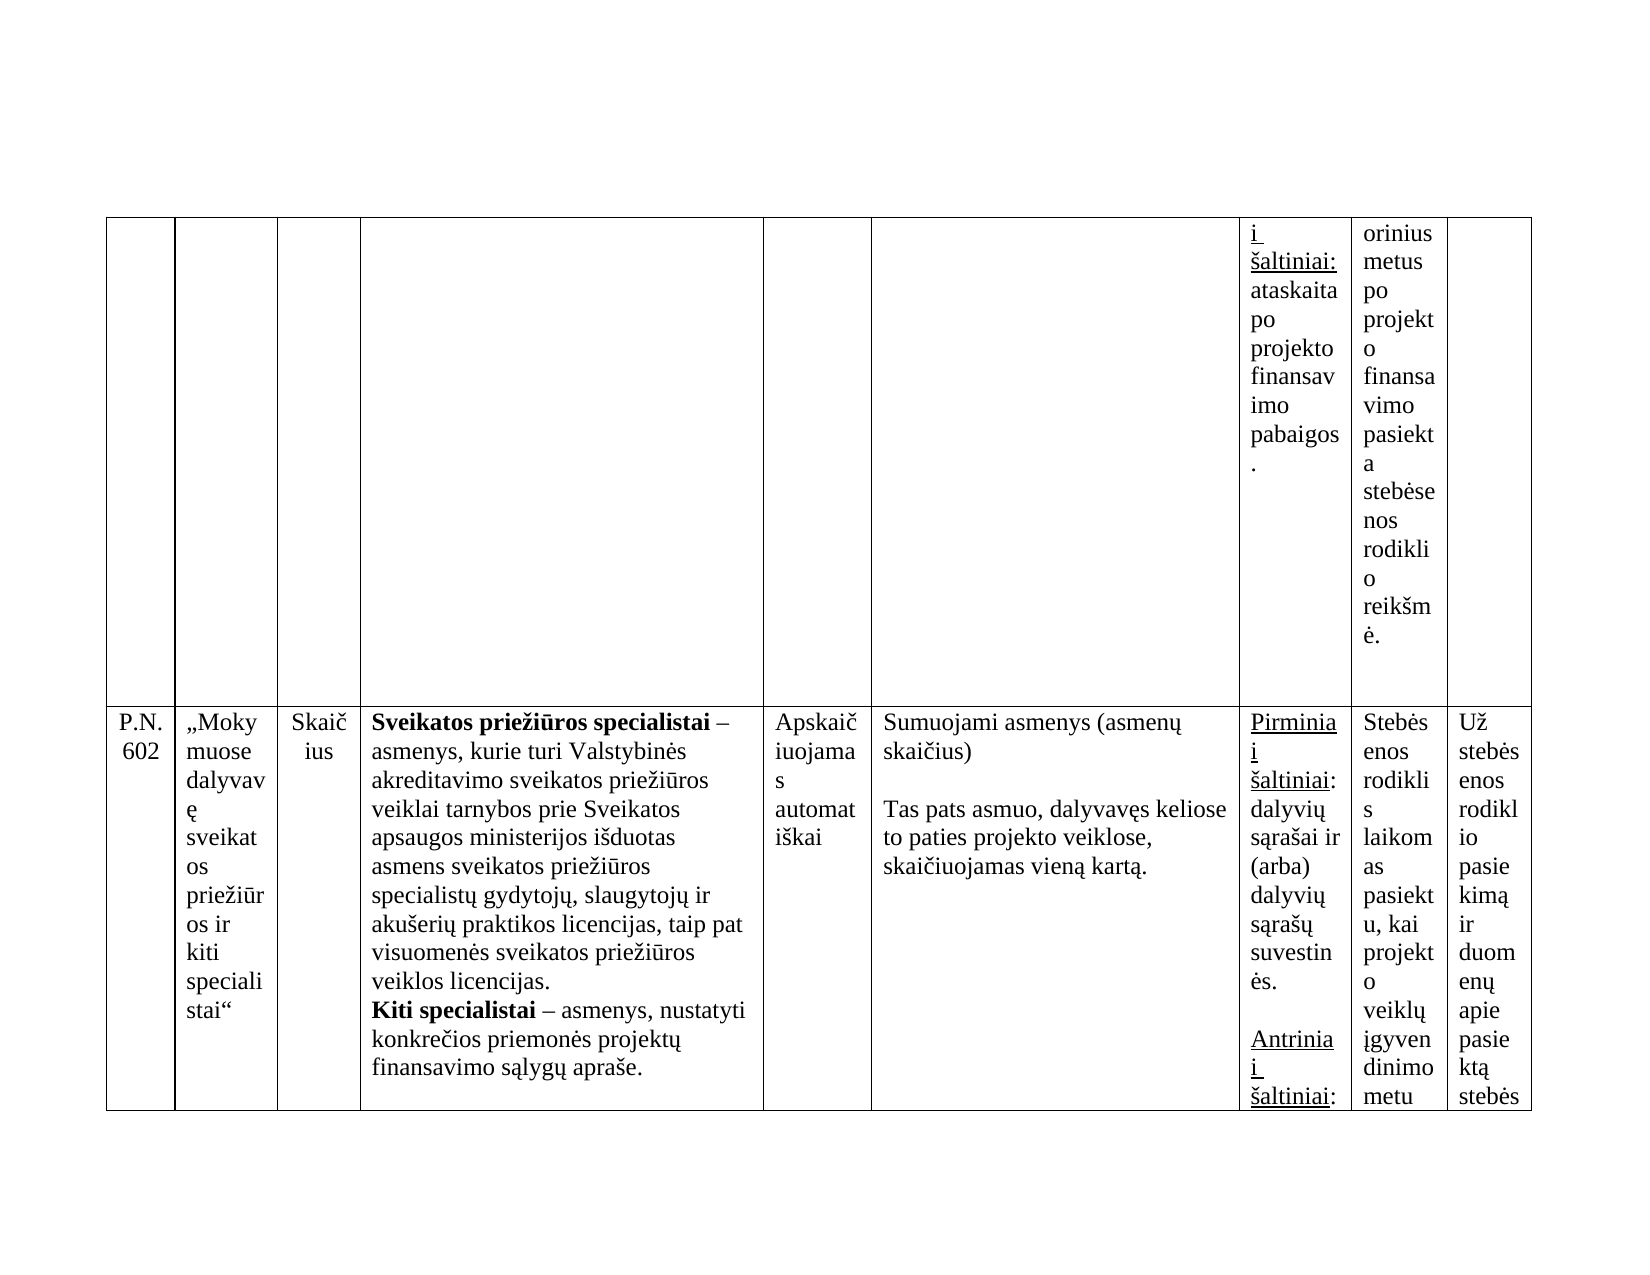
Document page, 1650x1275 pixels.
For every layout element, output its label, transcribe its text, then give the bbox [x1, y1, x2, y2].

table_cell [176, 218, 277, 706]
table_cell Už stebėsenos rodiklio pasiekimą ir duomenų apie pasiektą stebės [1448, 707, 1531, 1110]
table_cell [278, 218, 360, 706]
table_cell [1448, 218, 1531, 706]
table_cell [872, 218, 1239, 706]
table_cell [361, 218, 763, 706]
table_cell [764, 218, 871, 706]
table_cell Skaičius [278, 707, 360, 1110]
table_cell P.N.602 [107, 707, 174, 1110]
table_cell i šaltiniai: ataskaita po projekto finansavimo pabaigos. [1240, 218, 1351, 706]
table_cell „Mokymuose dalyvavę sveikatos priežiūros ir kiti specialistai“ [176, 707, 277, 1110]
table_cell Sumuojami asmenys (asmenų skaičius) Tas pats asmuo, dalyvavęs keliose to paties projekto veiklose, skaičiuojamas vieną kartą. [872, 707, 1239, 1110]
table_cell Sveikatos priežiūros specialistai – asmenys, kurie turi Valstybinės akreditavimo sveikatos priežiūros veiklai tarnybos prie Sveikatos apsaugos ministerijos išduotas asmens sveikatos priežiūros specialistų gydytojų, slaugytojų ir akušerių praktikos licencijas, taip pat visuomenės sveikatos priežiūros veiklos licencijas. Kiti specialistai – asmenys, nustatyti konkrečios priemonės projektų finansavimo sąlygų apraše. [361, 707, 763, 1110]
table_cell Apskaičiuojamas automatiškai [764, 707, 871, 1110]
table_cell [107, 218, 174, 706]
table_cell Stebėsenos rodiklis laikomas pasiektu, kai projekto veiklų įgyvendinimo metu [1352, 707, 1447, 1110]
table_cell Pirminiai šaltiniai: dalyvių sąrašai ir (arba) dalyvių sąrašų suvestinės. Antriniai šaltiniai: [1240, 707, 1351, 1110]
table_cell orinius metus po projekto finansavimo pasiekta stebėsenos rodiklio reikšmė. [1352, 218, 1447, 706]
